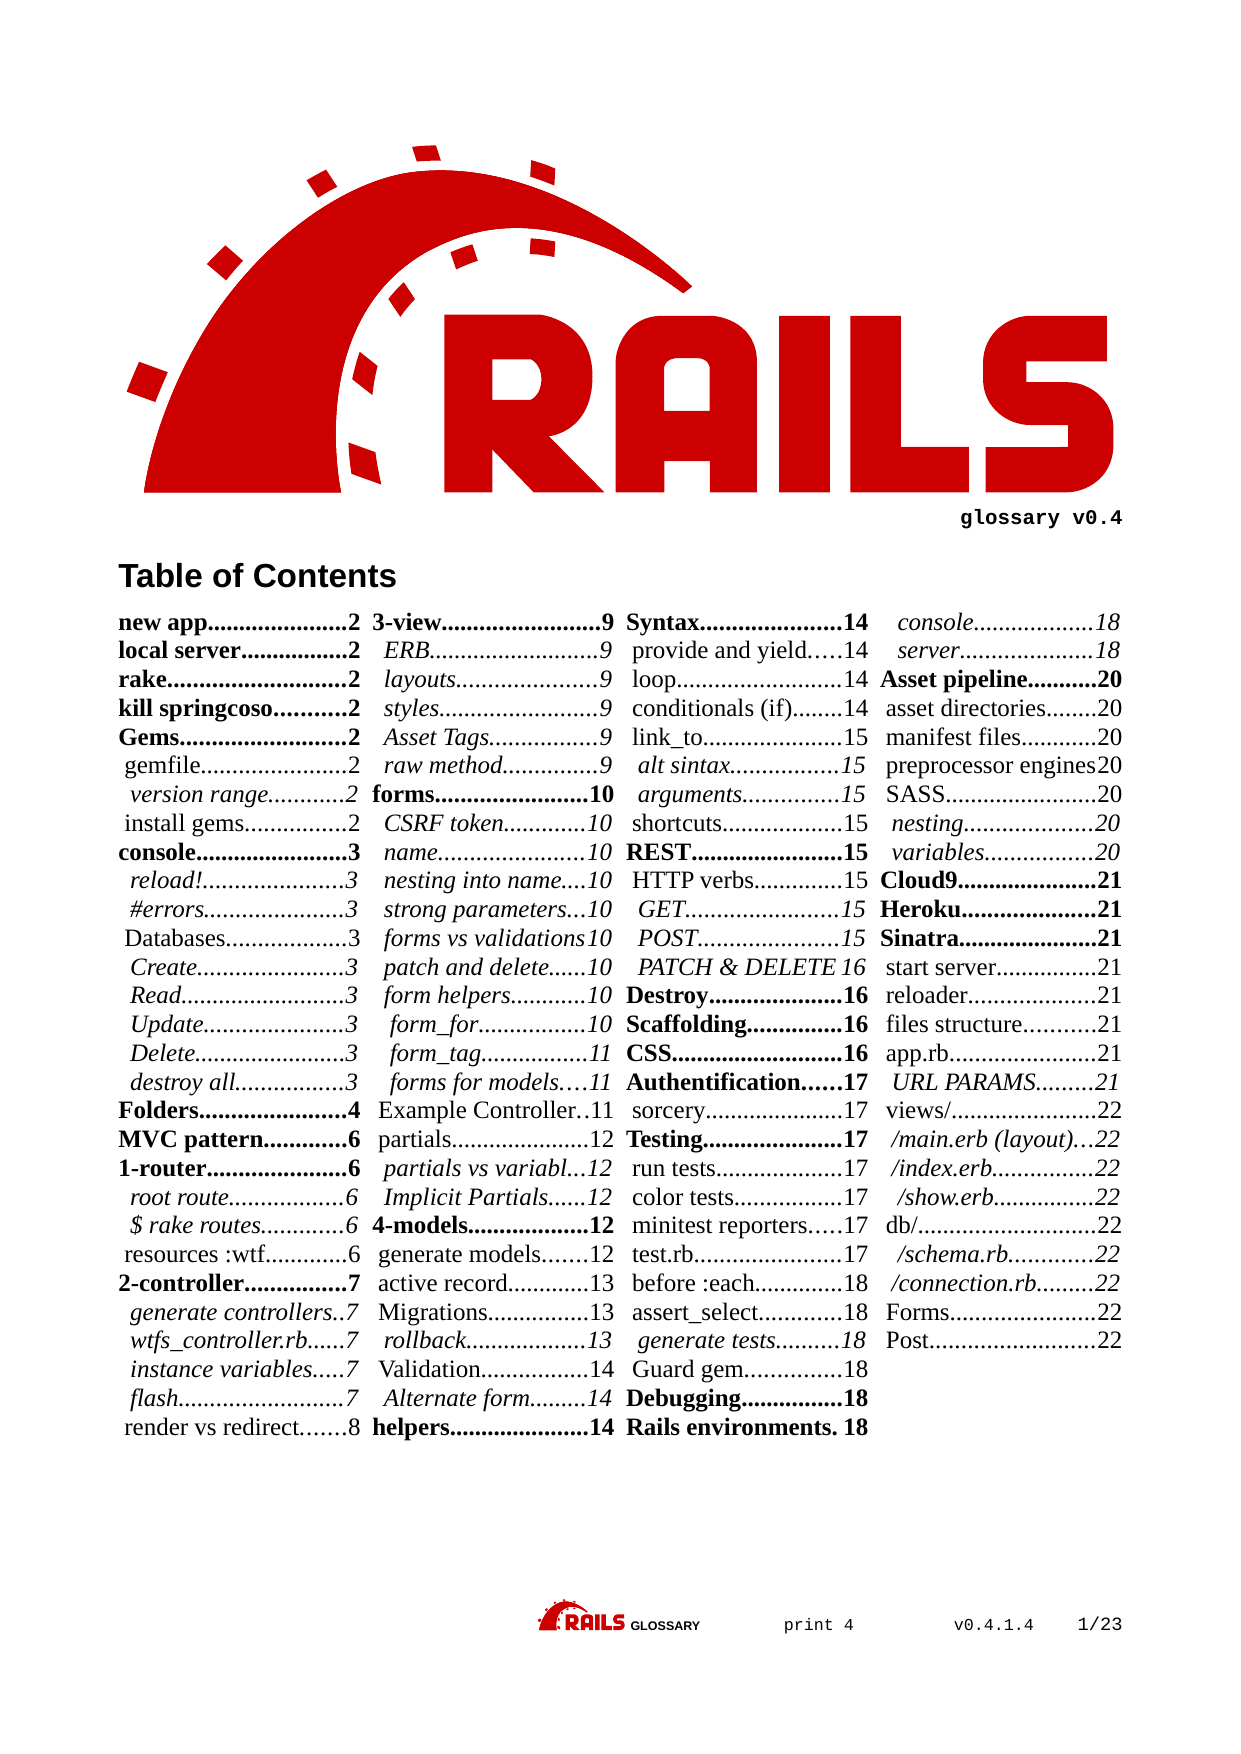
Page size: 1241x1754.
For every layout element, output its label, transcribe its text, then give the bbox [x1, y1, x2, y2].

text db/ 22 [886, 1210, 1122, 1239]
text CSRF token 10 [384, 808, 614, 837]
text kill springcoso 2 [118, 693, 360, 722]
text render vs redirect 8 [124, 1412, 360, 1440]
text Migrations 13 [378, 1297, 614, 1325]
text forms for models 11 [389, 1067, 614, 1095]
text rollback 13 [384, 1325, 614, 1354]
text variables 20 [891, 837, 1122, 865]
text layouts 9 [384, 664, 614, 693]
text 4-models 12 [372, 1210, 614, 1239]
text glossary v0.4 [118, 507, 1122, 531]
text provide and yield 14 [632, 635, 868, 664]
text Sinatra 21 [880, 923, 1122, 952]
text run tests 17 [632, 1153, 868, 1182]
text /connection.rb 22 [891, 1268, 1122, 1297]
text Folders 4 [118, 1095, 360, 1124]
text active record 13 [378, 1268, 614, 1297]
text Cloud9 21 [880, 865, 1122, 894]
text HTTP verbs 15 [632, 865, 868, 894]
text manifest files 20 [886, 722, 1122, 750]
text Forms 22 [886, 1297, 1122, 1325]
text instance variables 7 [130, 1354, 360, 1383]
text /index.erb 22 [891, 1153, 1122, 1182]
text Syntax 14 [626, 607, 868, 635]
text alt sintax 15 [638, 750, 868, 779]
text POST 15 [638, 923, 868, 952]
text nesting into name 10 [384, 865, 614, 894]
text /schema.rb 22 [891, 1239, 1122, 1268]
text Update 3 [130, 1009, 360, 1038]
text asset directories 20 [886, 693, 1122, 722]
text conditionals (if) 14 [632, 693, 868, 722]
text Gems 2 [118, 722, 360, 750]
text $ rake routes 6 [130, 1210, 360, 1239]
text partials 12 [378, 1124, 614, 1153]
text Implicit Partials 12 [384, 1182, 614, 1210]
text Testing 17 [626, 1124, 868, 1153]
subtitle Table of Contents [118, 556, 1122, 594]
text forms vs validations 10 [384, 923, 614, 952]
text generate controllers 7 [130, 1297, 360, 1325]
text PATCH & DELETE 16 [638, 952, 868, 980]
text Databases 3 [124, 923, 360, 952]
text test.rb 17 [632, 1239, 868, 1268]
text resources :wtf 6 [124, 1239, 360, 1268]
text flash 7 [130, 1383, 360, 1412]
text shortcuts 15 [632, 808, 868, 837]
text Destroy 16 [626, 980, 868, 1009]
text before :each 18 [632, 1268, 868, 1297]
text Read 3 [130, 980, 360, 1009]
text Validation 14 [378, 1354, 614, 1383]
text gemfile 2 [124, 750, 360, 779]
text /show.erb 22 [891, 1182, 1122, 1210]
text Alternate form 14 [384, 1383, 614, 1412]
text wtfs_controller.rb 7 [130, 1325, 360, 1354]
text console 3 [118, 837, 360, 865]
text 2-controller 7 [118, 1268, 360, 1297]
text sorcery 17 [632, 1095, 868, 1124]
text ERB 9 [384, 635, 614, 664]
text Debugging 18 [626, 1383, 868, 1412]
text generate models 12 [378, 1239, 614, 1268]
text arguments 15 [638, 779, 868, 808]
text form helpers 10 [384, 980, 614, 1009]
text Example Controller 11 [378, 1095, 614, 1124]
text patch and delete 10 [384, 952, 614, 980]
text MVC pattern 6 [118, 1124, 360, 1153]
text Scaffolding 16 [626, 1009, 868, 1038]
text reload! 3 [130, 865, 360, 894]
text install gems 2 [124, 808, 360, 837]
text destroy all 3 [130, 1067, 360, 1095]
text 1-router 6 [118, 1153, 360, 1182]
text link_to 15 [632, 722, 868, 750]
text version range 2 [130, 779, 360, 808]
text 3-view 9 [372, 607, 614, 635]
text partials vs variabl 12 [384, 1153, 614, 1182]
text minitest reporters 17 [632, 1210, 868, 1239]
text start server 21 [886, 952, 1122, 980]
text name 10 [384, 837, 614, 865]
text GET 15 [638, 894, 868, 923]
text SASS 20 [886, 779, 1122, 808]
text styles 9 [384, 693, 614, 722]
text local server 2 [118, 635, 360, 664]
text #errors 3 [130, 894, 360, 923]
text helpers 14 [372, 1412, 614, 1440]
text Create 3 [130, 952, 360, 980]
text REST 15 [626, 837, 868, 865]
text server 18 [897, 635, 1122, 664]
text Rails environments 18 [626, 1412, 868, 1440]
text views/ 22 [886, 1095, 1122, 1124]
text form_for 10 [389, 1009, 614, 1038]
text Asset pipeline 20 [880, 664, 1122, 693]
text Guard gem 18 [632, 1354, 868, 1383]
text rake 2 [118, 664, 360, 693]
text assert_select 18 [632, 1297, 868, 1325]
text color tests 17 [632, 1182, 868, 1210]
text URL PARAMS 21 [891, 1067, 1122, 1095]
text preprocessor engines 20 [886, 750, 1122, 779]
text root route 6 [130, 1182, 360, 1210]
text Heroku 21 [880, 894, 1122, 923]
text generate tests 18 [638, 1325, 868, 1354]
text Asset Tags 9 [384, 722, 614, 750]
text forms 10 [372, 779, 614, 808]
text new app 2 [118, 607, 360, 635]
text loop 14 [632, 664, 868, 693]
text /main.erb (layout) 22 [891, 1124, 1122, 1153]
text app.rb 21 [886, 1038, 1122, 1067]
text strong parameters 10 [384, 894, 614, 923]
text Authentification 17 [626, 1067, 868, 1095]
text CSS 16 [626, 1038, 868, 1067]
text form_tag 11 [389, 1038, 614, 1067]
text Post 22 [886, 1325, 1122, 1354]
text console 18 [897, 607, 1122, 635]
text nesting 20 [891, 808, 1122, 837]
text files structure 21 [886, 1009, 1122, 1038]
text Delete 3 [130, 1038, 360, 1067]
text raw method 9 [384, 750, 614, 779]
text reloader 21 [886, 980, 1122, 1009]
